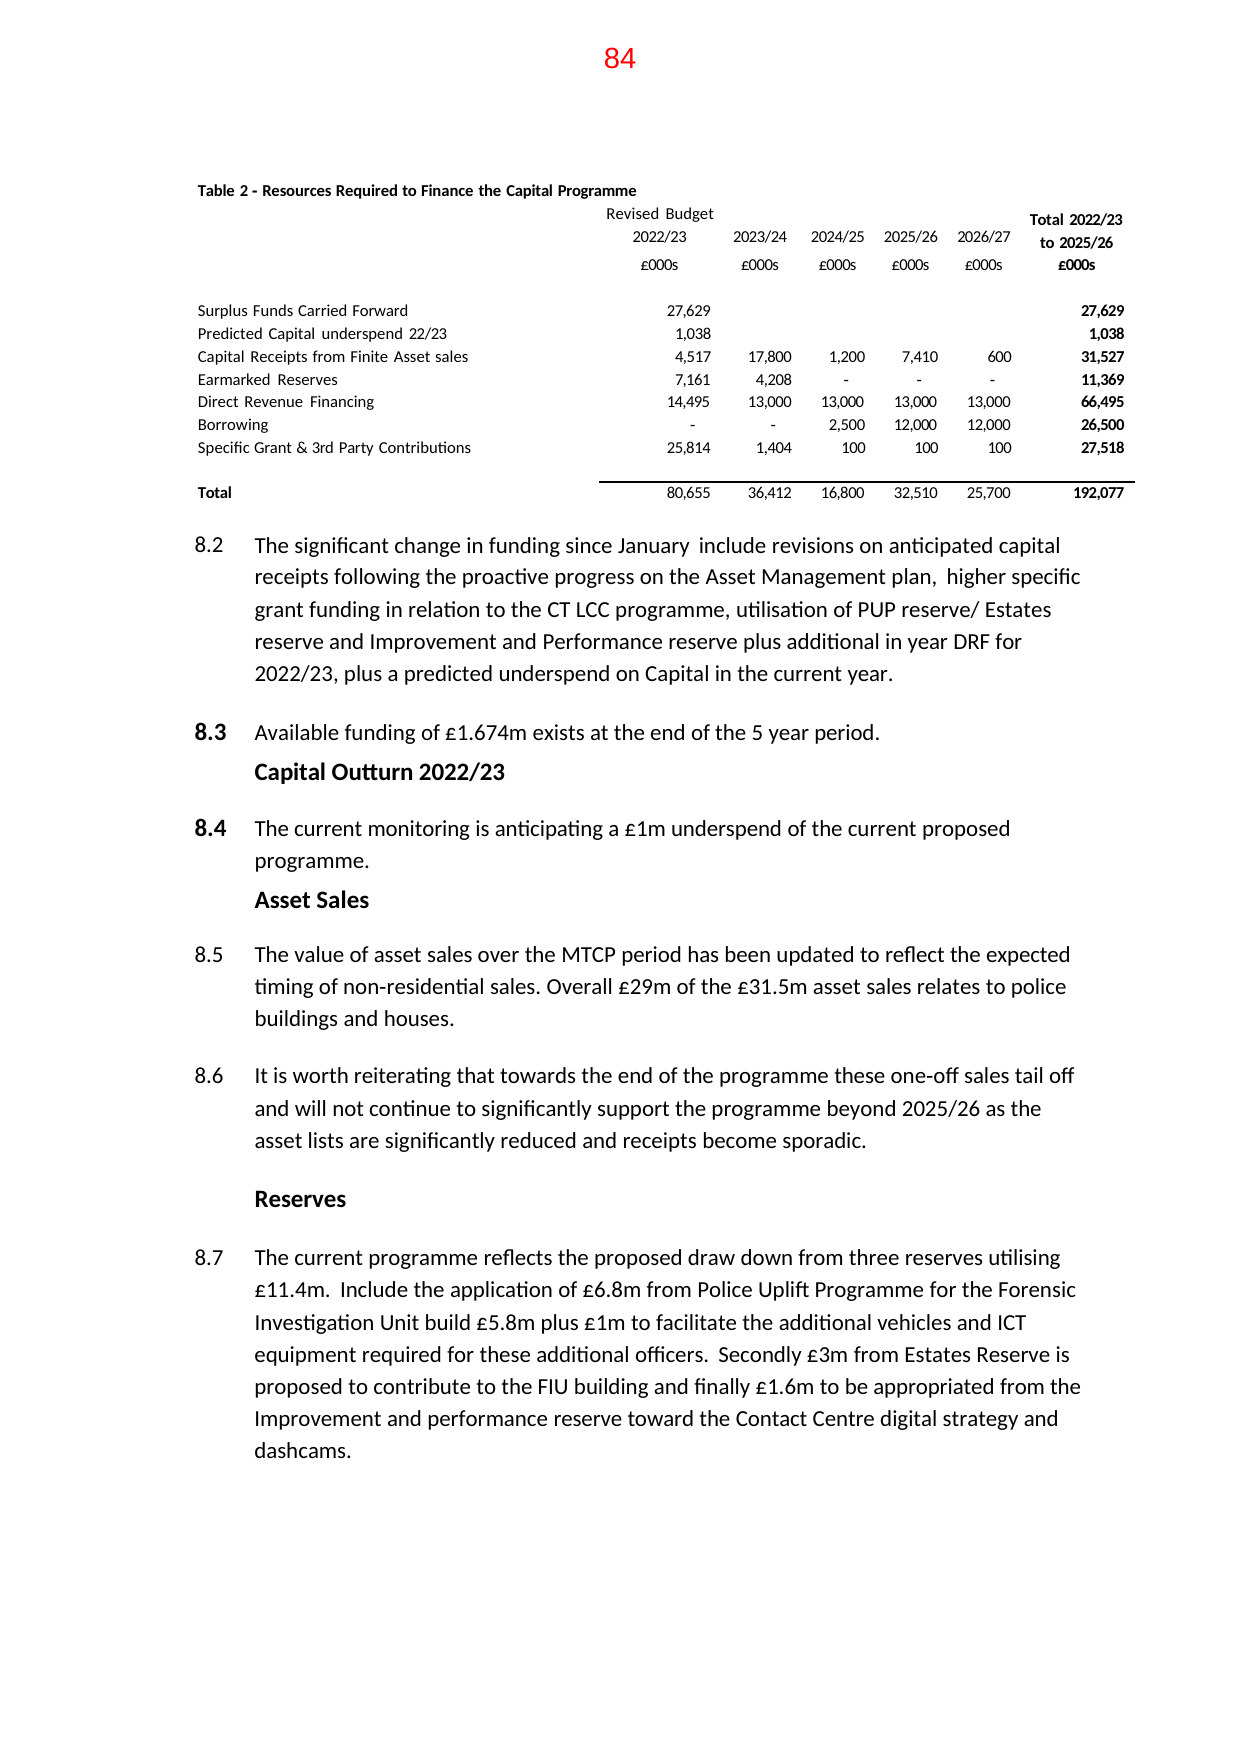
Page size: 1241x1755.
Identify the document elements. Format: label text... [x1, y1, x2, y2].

table_cell The significant change in funding since January include revisions on anticipated capital [244, 505, 1134, 562]
table_cell 600 [953, 346, 1046, 369]
table_cell 13,000 [880, 392, 953, 414]
table_header [807, 293, 880, 323]
table_cell [730, 323, 807, 346]
text Table 2 ‐ Resources Required to Finance the Capital Programme [198, 181, 1011, 201]
table_cell Capital Outturn 2022/23 [244, 754, 1134, 802]
table_cell ‐ [730, 414, 807, 437]
table_cell 100 [880, 437, 953, 481]
table_cell 17,800 [730, 346, 807, 369]
table_cell 66,495 [1046, 392, 1134, 414]
table_cell 27,518 [1046, 437, 1134, 481]
table_cell The current programme reflects the proposed draw down from three reserves utilising [244, 1231, 1134, 1275]
table_cell [189, 659, 243, 704]
table_cell 13,000 [953, 392, 1046, 414]
table_cell 25,814 [599, 437, 730, 481]
table_cell Improvement and performance reserve toward the Contact Centre digital strategy and [244, 1404, 1134, 1436]
table_cell Available funding of £1.674m exists at the end of the 5 year period. [244, 704, 1134, 754]
table_cell 2,500 [807, 414, 880, 437]
table_cell ‐ [599, 414, 730, 437]
table_cell reserve and Improvement and Performance reserve plus additional in year DRF for [244, 627, 1134, 659]
table_cell £11.4m. Include the application of £6.8m from Police Uplift Programme for the Forensic [244, 1275, 1134, 1308]
table_cell 8.3 [189, 704, 243, 754]
table_cell [189, 1126, 243, 1171]
table_cell 12,000 [953, 414, 1046, 437]
table_cell 4,517 [599, 346, 730, 369]
table_cell The current monitoring is anticipating a £1m underspend of the current proposed programme. [244, 802, 1134, 882]
table_cell ‐ [807, 369, 880, 392]
table_cell equipment required for these additional officers. Secondly £3m from Estates Reserve is [244, 1340, 1134, 1372]
table_cell 7,410 [880, 346, 953, 369]
table_cell [880, 323, 953, 346]
table_cell [807, 323, 880, 346]
table_cell [189, 972, 243, 1004]
table_cell 13,000 [807, 392, 880, 414]
table_cell Earmarked Reserves [192, 369, 599, 392]
table_cell 4,208 [730, 369, 807, 392]
text 2022/23 2023/24 2024/25 2025/26 2026/27 [632, 226, 1011, 246]
table_cell dashcams. [244, 1436, 1134, 1474]
table_cell ‐ [880, 369, 953, 392]
table_cell 100 [953, 437, 1046, 481]
text £000s £000s £000s £000s £000s £000s [640, 254, 1147, 275]
table_cell buildings and houses. [244, 1005, 1134, 1049]
text [192, 293, 1134, 482]
table_cell timing of non‐residential sales. Overall £29m of the £31.5m asset sales relates to police [244, 972, 1134, 1004]
table_cell receipts following the proactive progress on the Asset Management plan, higher specific [244, 563, 1134, 595]
table_cell proposed to contribute to the FIU building and finally £1.6m to be appropriated from the [244, 1372, 1134, 1404]
table_cell [189, 1308, 243, 1340]
table_cell 13,000 [730, 392, 807, 414]
table_cell [953, 323, 1046, 346]
table_cell ‐ [953, 369, 1046, 392]
table_cell 26,500 [1046, 414, 1134, 437]
table_cell 2022/23, plus a predicted underspend on Capital in the current year. [244, 659, 1134, 704]
table_cell 8.7 [189, 1231, 243, 1275]
table_cell [189, 1404, 243, 1436]
table_cell [189, 1094, 243, 1126]
table_cell 7,161 [599, 369, 730, 392]
table_cell [189, 595, 243, 627]
table_cell Capital Receipts from Finite Asset sales [192, 346, 599, 369]
table_cell Direct Revenue Financing [192, 392, 599, 414]
table_cell 8.2 [189, 505, 243, 562]
table_cell 1,404 [730, 437, 807, 481]
table_cell The value of asset sales over the MTCP period has been updated to reflect the expected [244, 930, 1134, 972]
table_cell 1,038 [1046, 323, 1134, 346]
table_cell 8.4 [189, 802, 243, 882]
table_cell 31,527 [1046, 346, 1134, 369]
table_cell [189, 754, 243, 802]
table_header [953, 293, 1046, 323]
table_cell [189, 1436, 243, 1474]
table_cell 100 [807, 437, 880, 481]
table_cell Predicted Capital underspend 22/23 [192, 323, 599, 346]
text Revised Budget [308, 203, 1011, 224]
table_cell [189, 563, 243, 595]
table_cell [189, 1340, 243, 1372]
text Total 2022/23 to 2025/26 [1029, 209, 1124, 252]
table_header 27,629 [1046, 293, 1134, 323]
table_cell [189, 627, 243, 659]
table_header 80,655 36,412 16,800 32,510 25,700 192,077 [244, 482, 1134, 505]
table_cell Investigation Unit build £5.8m plus £1m to facilitate the additional vehicles and ICT [244, 1308, 1134, 1340]
table_cell Asset Sales [244, 882, 1134, 930]
table_cell Reserves [244, 1171, 1134, 1231]
table_cell 12,000 [880, 414, 953, 437]
table_cell [189, 882, 243, 930]
table_cell Specific Grant & 3rd Party Contributions [192, 437, 599, 481]
table_cell 8.6 [189, 1049, 243, 1094]
table_cell [189, 1005, 243, 1049]
table_cell 8.5 [189, 930, 243, 972]
table_cell asset lists are significantly reduced and receipts become sporadic. [244, 1126, 1134, 1171]
table_cell It is worth reiterating that towards the end of the programme these one‐off sales tail off [244, 1049, 1134, 1094]
table_cell [189, 1171, 243, 1231]
table_cell and will not continue to significantly support the programme beyond 2025/26 as the [244, 1094, 1134, 1126]
table_header [730, 293, 807, 323]
table_header [880, 293, 953, 323]
table_cell Borrowing [192, 414, 599, 437]
table_cell [189, 1275, 243, 1308]
table_header Surplus Funds Carried Forward [192, 293, 599, 323]
table_cell grant funding in relation to the CT LCC programme, utilisation of PUP reserve/ Estates [244, 595, 1134, 627]
table_cell 14,495 [599, 392, 730, 414]
table_header 27,629 [599, 293, 730, 323]
table_cell [189, 1372, 243, 1404]
table_cell 1,038 [599, 323, 730, 346]
table_cell 11,369 [1046, 369, 1134, 392]
table_cell 1,200 [807, 346, 880, 369]
table_header Total [189, 469, 243, 505]
